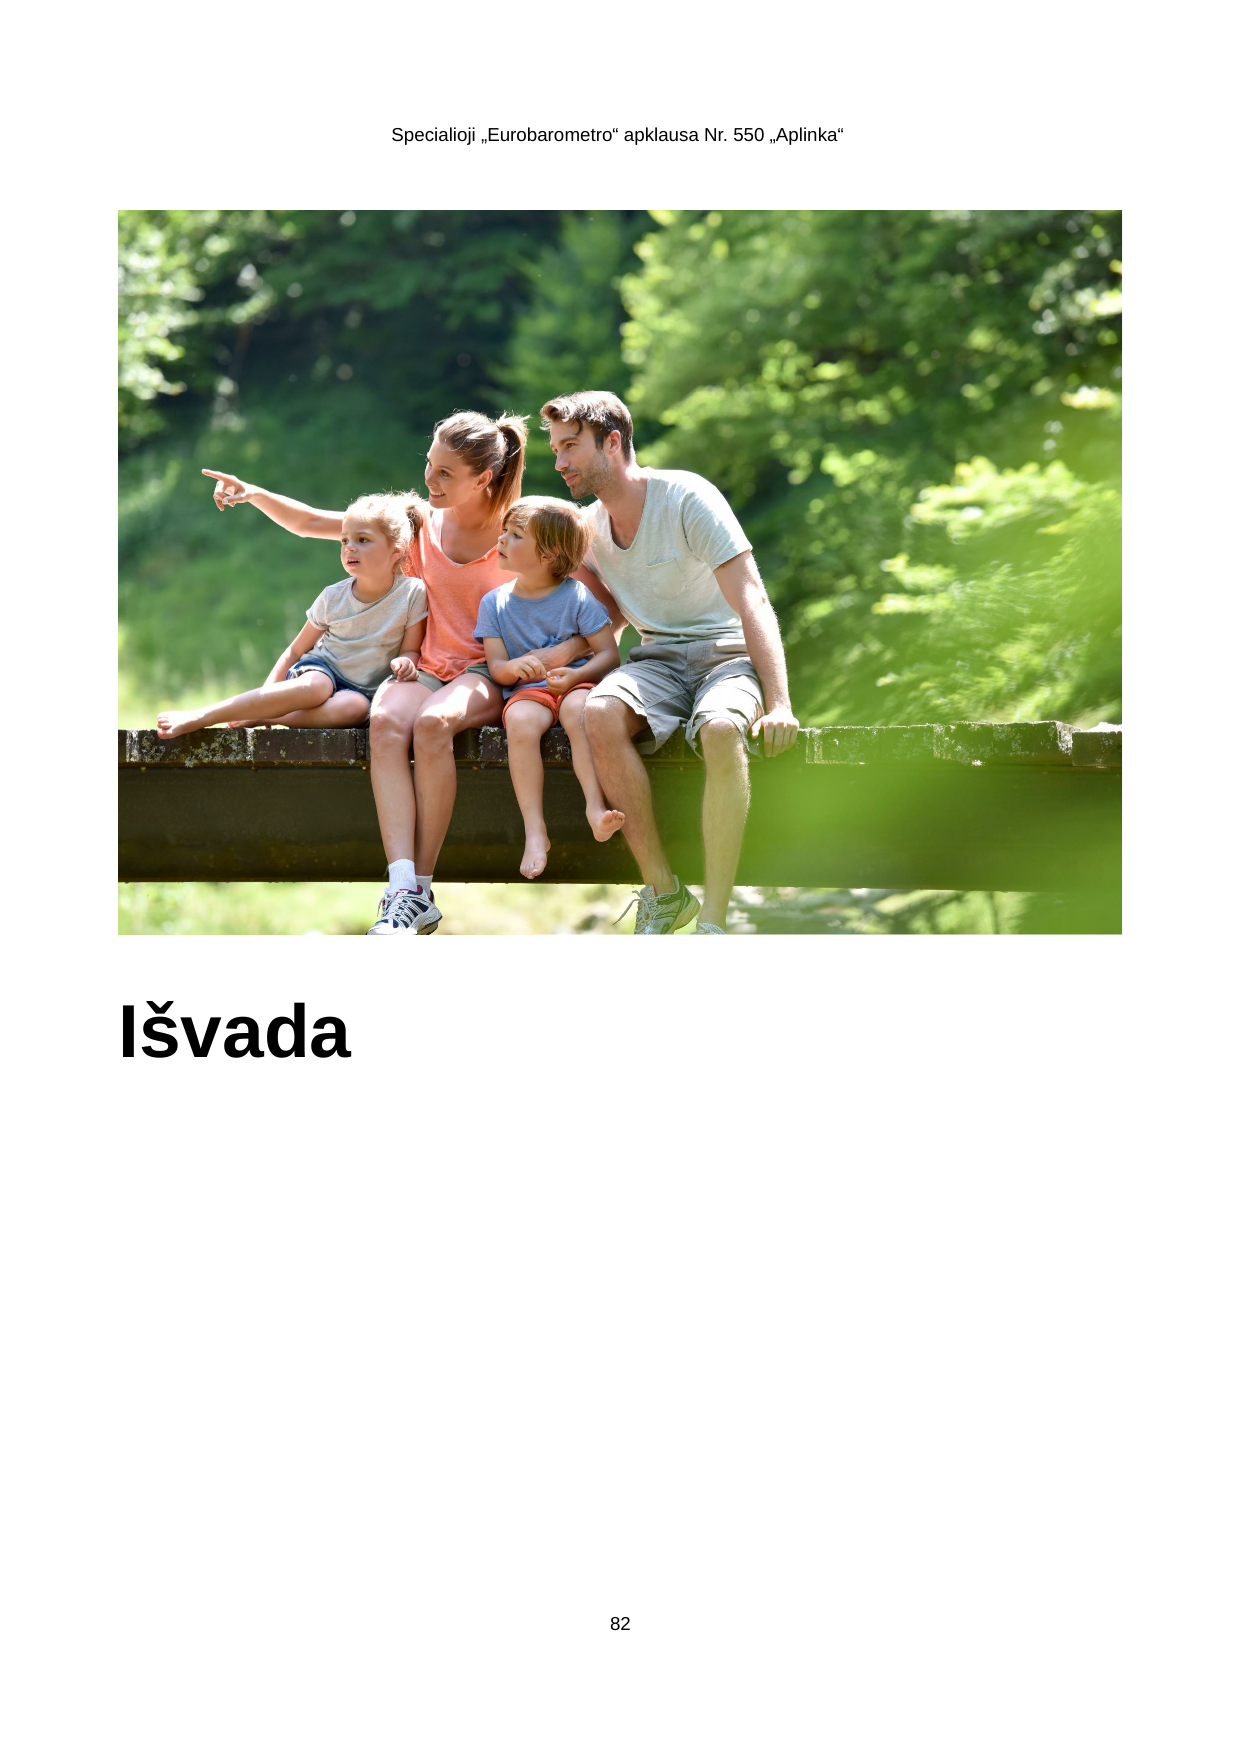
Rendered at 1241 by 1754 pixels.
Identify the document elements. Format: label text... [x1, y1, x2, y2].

subtitle Išvada [118, 987, 1122, 1073]
picture [118, 210, 1123, 935]
